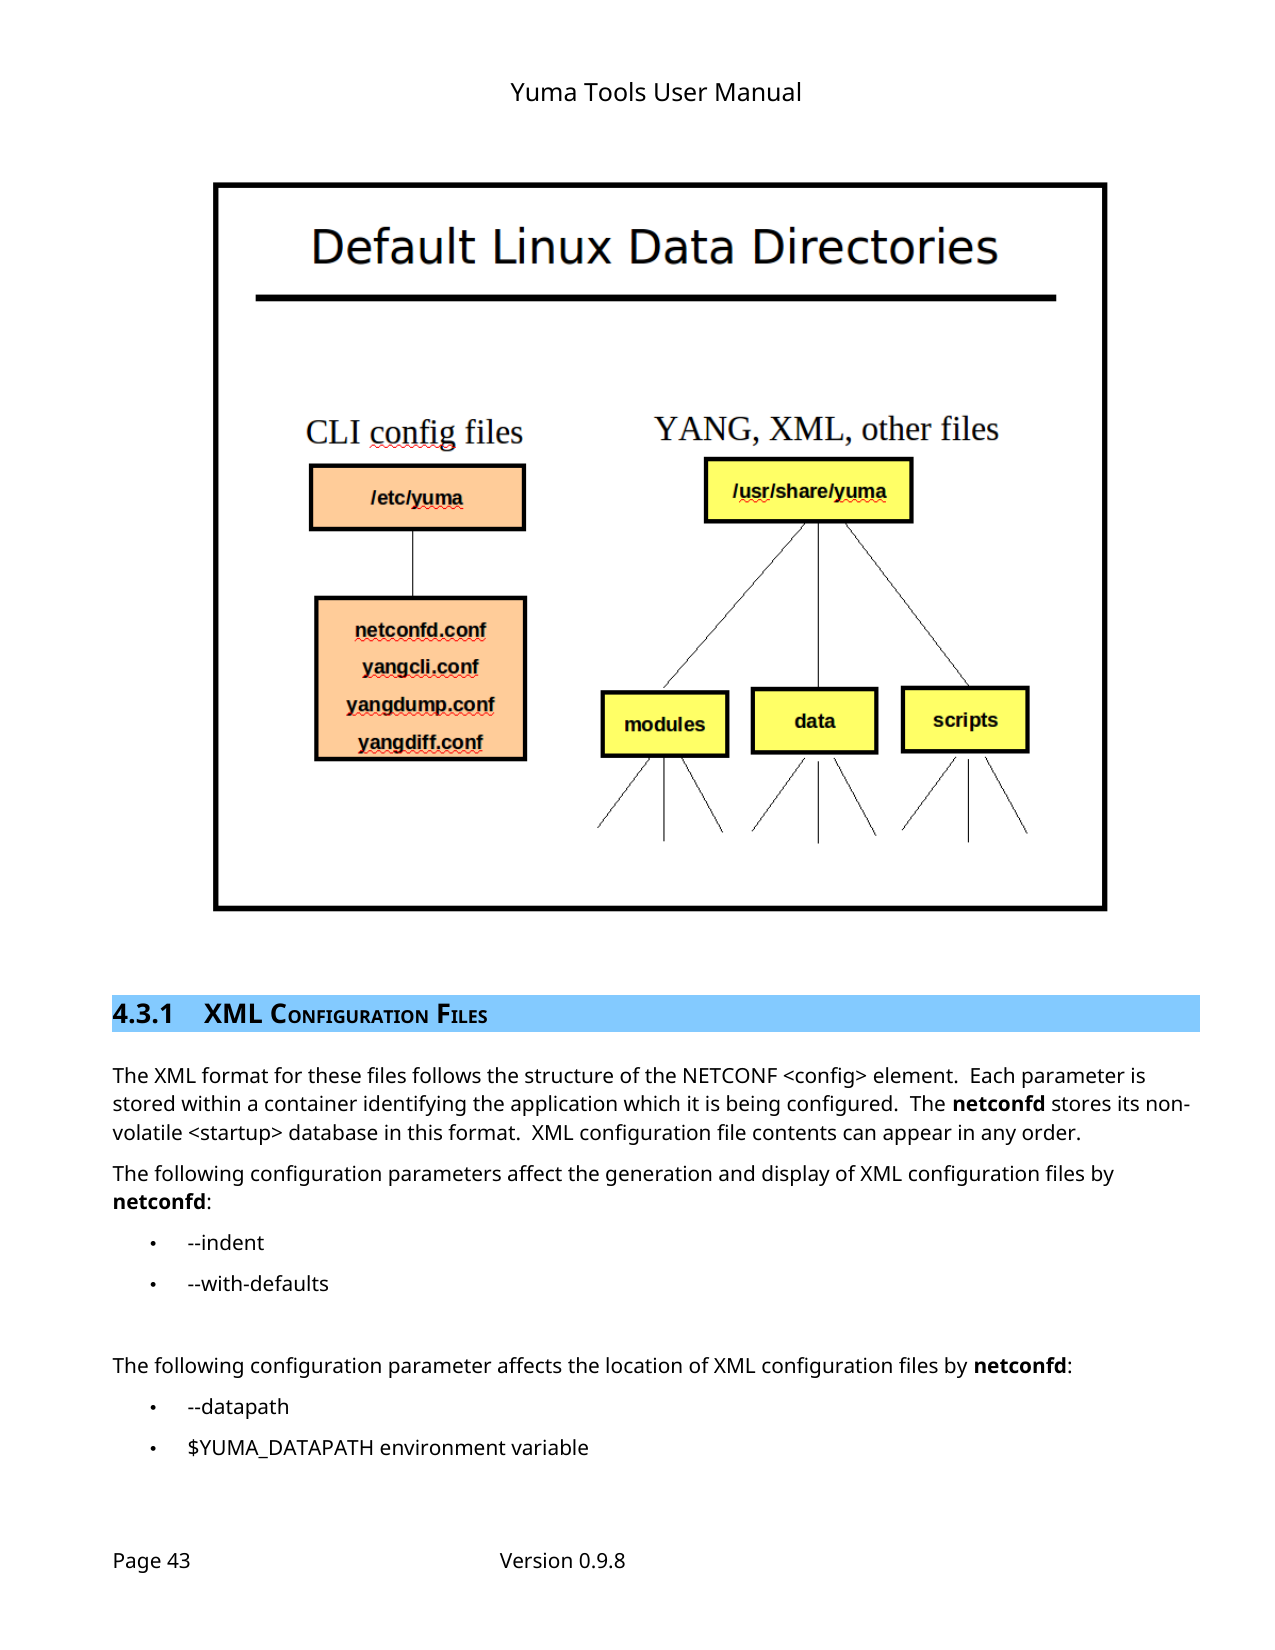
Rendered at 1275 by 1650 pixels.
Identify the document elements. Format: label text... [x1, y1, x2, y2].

text The following configuration parameters affect the generation and display of XML configuration files by netconfd: [112, 1159, 1200, 1216]
text The following configuration parameter affects the location of XML configuration files by netconfd: [112, 1351, 1200, 1379]
text The XML format for these files follows the structure of the NETCONF <config> element. Each parameter is stored within a container identifying the application which it is being configured. The netconfd stores its non-volatile <startup> database in this format. XML configuration file contents can appear in any order. [112, 1061, 1200, 1146]
list --with-defaults [150, 1269, 1200, 1298]
list --indent [150, 1228, 1200, 1257]
list $YUMA_DATAPATH environment variable [150, 1433, 1200, 1461]
picture [145, 138, 1167, 938]
list --datapath [150, 1392, 1200, 1420]
subtitle XML Configuration Files [112, 995, 1200, 1032]
